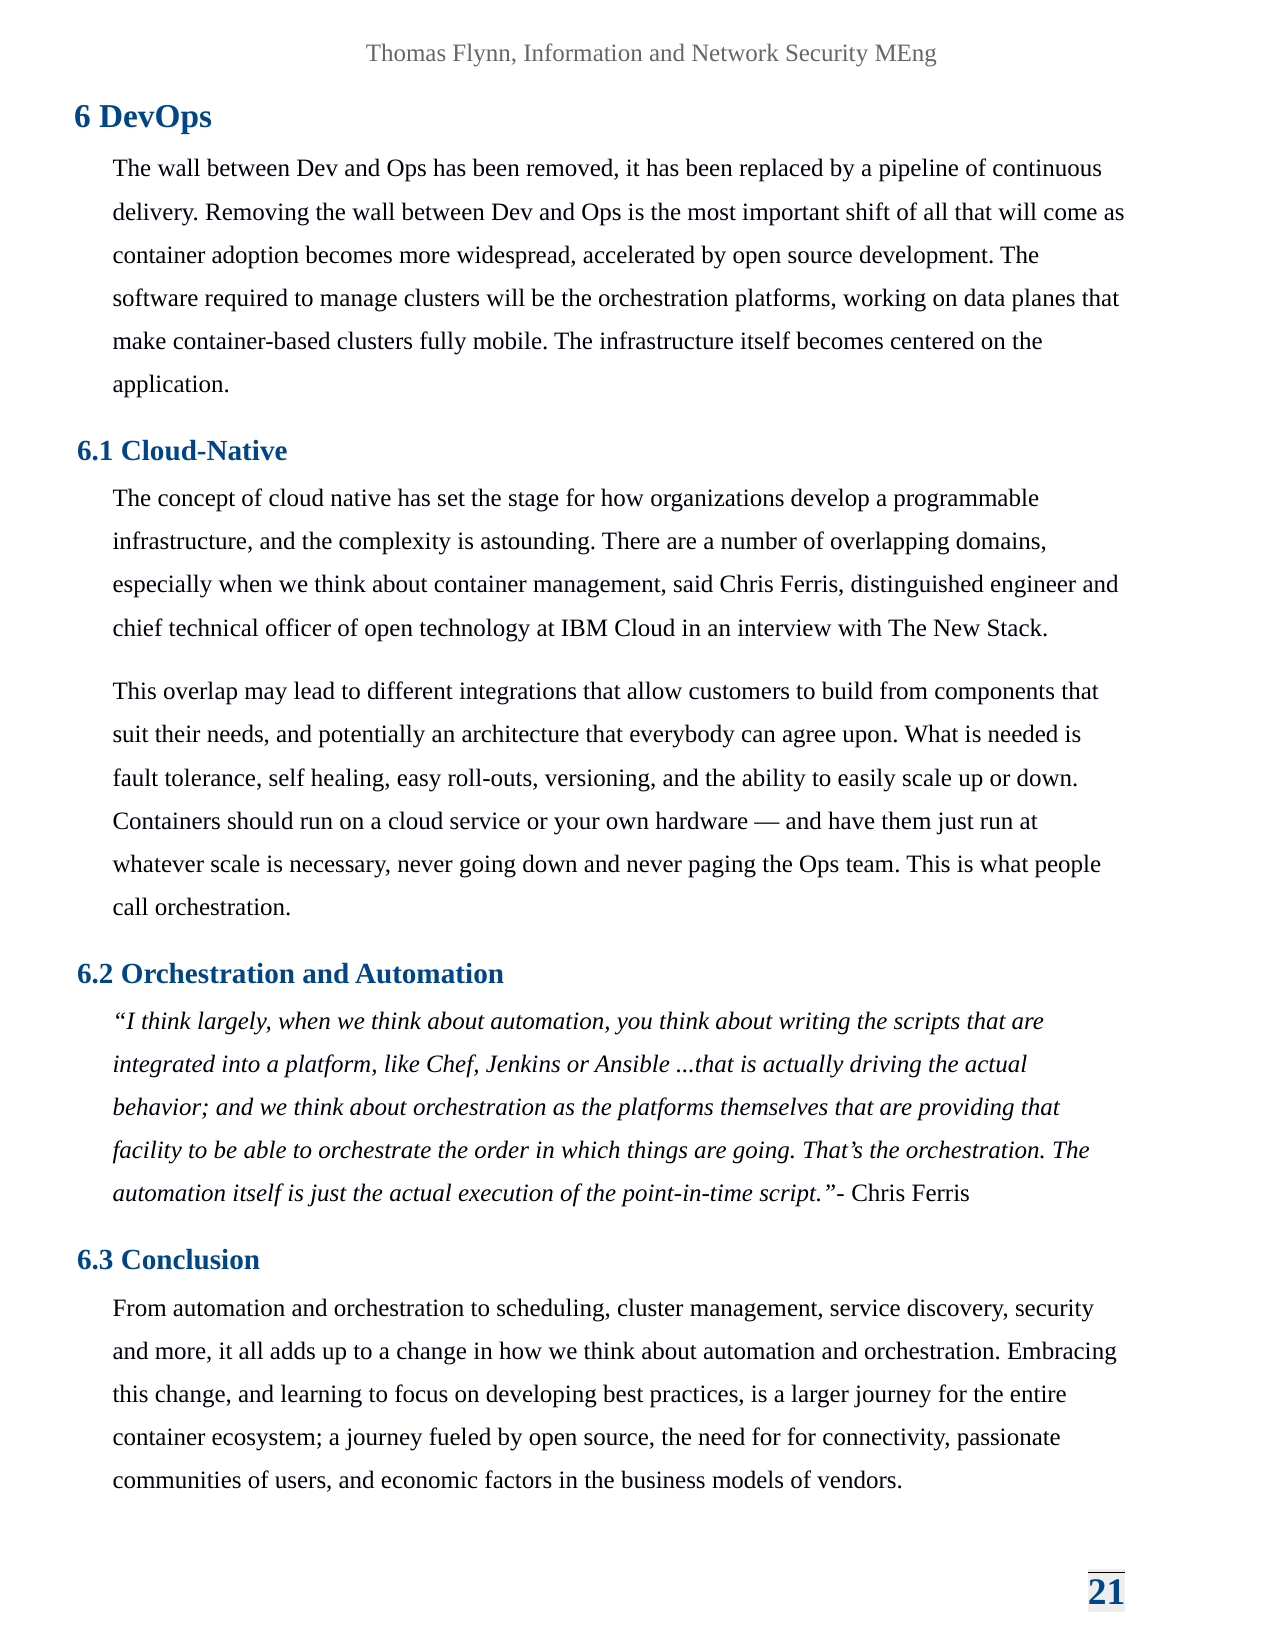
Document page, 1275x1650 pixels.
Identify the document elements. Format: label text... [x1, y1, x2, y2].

text This overlap may lead to different integrations that allow customers to build from components that suit their needs, and potentially an architecture that everybody can agree upon. What is needed is fault tolerance, self healing, easy roll-outs, versioning, and the ability to easily scale up or down. Containers should run on a cloud service or your own hardware — and have them just run at whatever scale is necessary, never going down and never paging the Ops team. This is what people call orchestration. [112, 676, 1125, 921]
text The concept of cloud native has set the stage for how organizations develop a programmable infrastructure, and the complexity is astounding. There are a number of overlapping domains, especially when we think about container management, said Chris Ferris, distinguished engineer and chief technical officer of open technology at IBM Cloud in an interview with The New Stack. [112, 483, 1125, 641]
subtitle 6.1 Cloud-Native [74, 433, 1125, 466]
subtitle 6.2 Orchestration and Automation [74, 956, 1125, 989]
subtitle 6 DevOps [74, 96, 1125, 134]
text From automation and orchestration to scheduling, cluster management, service discovery, security and more, it all adds up to a change in how we think about automation and orchestration. Embracing this change, and learning to focus on developing best practices, is a larger journey for the entire container ecosystem; a journey fueled by open source, the need for for connectivity, passionate communities of users, and economic factors in the business models of vendors. [112, 1293, 1125, 1494]
text The wall between Dev and Ops has been removed, it has been replaced by a pipeline of continuous delivery. Removing the wall between Dev and Ops is the most important shift of all that will come as container adoption becomes more widespread, accelerated by open source development. The software required to manage clusters will be the orchestration platforms, working on data planes that make container-based clusters fully mobile. The infrastructure itself becomes centered on the application. [112, 153, 1125, 398]
subtitle 6.3 Conclusion [74, 1242, 1125, 1276]
text “I think largely, when we think about automation, you think about writing the scripts that are integrated into a platform, like Chef, Jenkins or Ansible ...that is actually driving the actual behavior; and we think about orchestration as the platforms themselves that are providing that facility to be able to orchestrate the order in which things are going. That’s the orchestration. The automation itself is just the actual execution of the point-in-time script.”- Chris Ferris [112, 1006, 1125, 1207]
